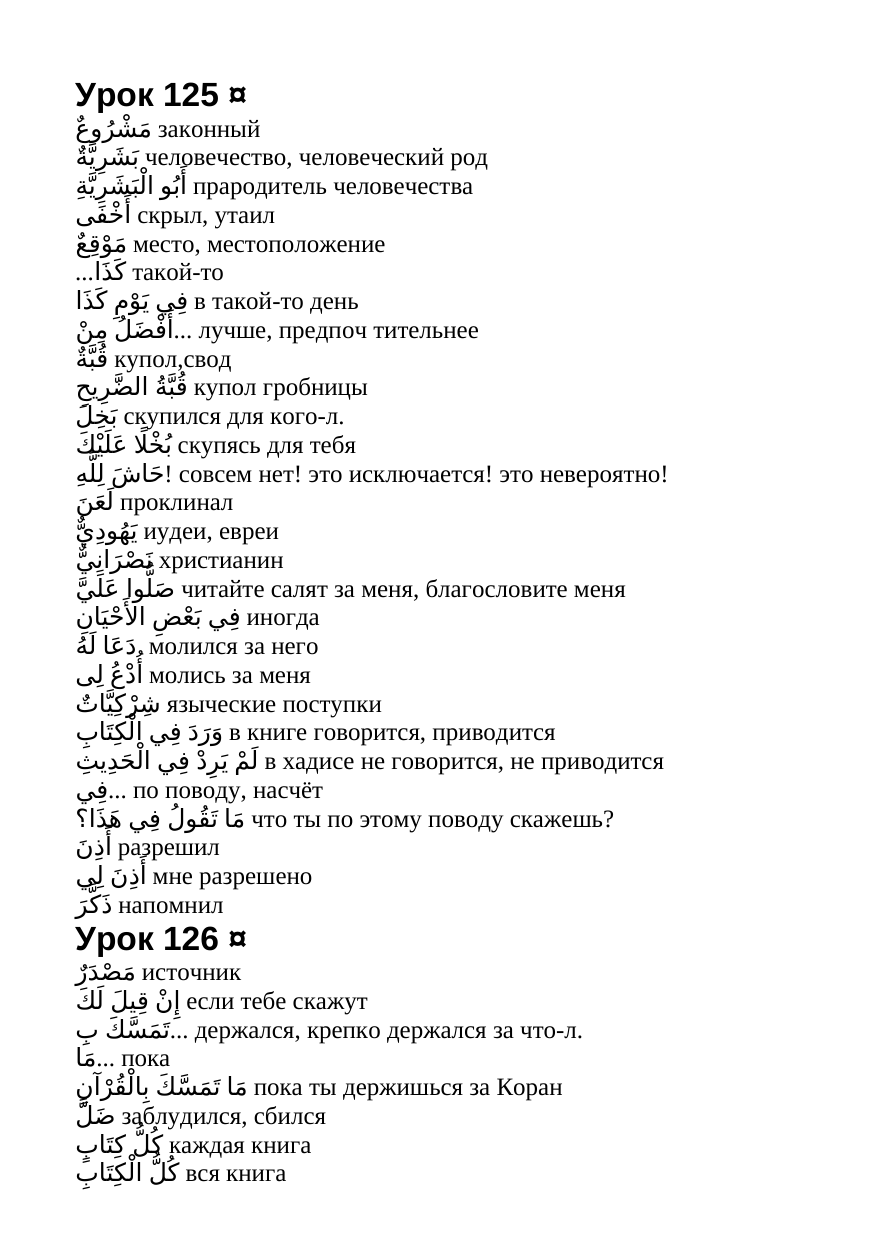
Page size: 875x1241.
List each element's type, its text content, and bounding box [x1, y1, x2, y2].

text وَرَدَ فِي الْكِتَابِ в кни­ге говорится, приводится ‎ [75, 717, 799, 746]
text لَعَنَ проклинал‎ [75, 487, 799, 516]
text كُلُّ الْكِتَابِ вся книга‎ [75, 1158, 799, 1187]
text بَخِلَ скупился для кого-л.‎ [75, 401, 799, 430]
text مَا تَقُولُ فِي هَذَا؟ что ты по этому поводу скажешь? ‎ [75, 804, 799, 832]
text فِي... по поводу, насчёт‎ [75, 775, 799, 804]
text مَشْرُوعٌ законный‎ [75, 114, 799, 142]
text أَفْضَلُ مِنْ... лучше, предпоч тительнее‎ [75, 315, 799, 344]
text لَمْ يَرِدْ فِي الْحَدِيثِ в хадисе не говорится, не приводится ‎ [75, 746, 799, 775]
subtitle Урок 126‎ ¤ [75, 919, 799, 957]
text فِي يَوْمِ كَذَا в такой-то день‎ [75, 286, 799, 315]
text فِي بَعْضِ الأَحْيَانِ ино­гда‎ [75, 602, 799, 631]
subtitle Урок 125‎ ¤ [75, 75, 799, 114]
text نَصْرَانِيٌّ христианин‎ [75, 545, 799, 574]
text قُبَّةٌ купол,свод‎ [75, 344, 799, 372]
text أَذِنَ разрешил‎ [75, 832, 799, 861]
text بَشَرِيَّةٌ человечество, че­ловеческий род‎ [75, 142, 799, 171]
text أَبُو الْبَشَرِيَّةِ прароди­тель человечества‎ [75, 171, 799, 200]
text مَا... пока‎ [75, 1043, 799, 1072]
text مَصْدَرٌ источник‎ [75, 957, 799, 986]
text ضَلَّ заблудился, сбился‎ [75, 1101, 799, 1130]
text أُدْعُ لِى молись за меня‎ [75, 660, 799, 689]
text تَمَسَّكَ بِ... держался, крепко держался за что-л.‎ [75, 1015, 799, 1043]
text صَلُّوا عَلَيَّ читайте салят за меня, благословите меня‎ [75, 574, 799, 602]
text ...كَذَا такой-то‎ [75, 257, 799, 286]
text إِنْ قِيلَ لَكَ если тебе скажут‎ [75, 986, 799, 1015]
text دَعَا لَهُ молился за него‎ [75, 631, 799, 660]
text شِرْكِيَّاتٌ языческие по­ступки‎ [75, 689, 799, 717]
text أَخْفَى скрыл, утаил‎ [75, 200, 799, 229]
text قُبَّةُ الضَّرِيحِ купол гроб­ницы‎ [75, 372, 799, 401]
text مَا تَمَسَّكَ بِالْقُرْآنِ пока ты держишься за Коран‎ [75, 1072, 799, 1101]
text حَاشَ لِلَّهِ! совсем нет! это исключается! это невероятно!‎ [75, 459, 799, 487]
text أَذِنَ لِي мне разрешено‎ [75, 861, 799, 890]
text كُلُّ كِتَابٍ каждая книга‎ [75, 1130, 799, 1158]
text مَوْقِعٌ место, местополо­жение‎ [75, 229, 799, 257]
text بُخْلًا عَلَيْكَ скупясь для тебя‎ [75, 430, 799, 459]
text يَهُودِيٌّ иудеи, евреи‎ [75, 516, 799, 545]
text ذَكَّرَ напомнил‎ [75, 890, 799, 919]
